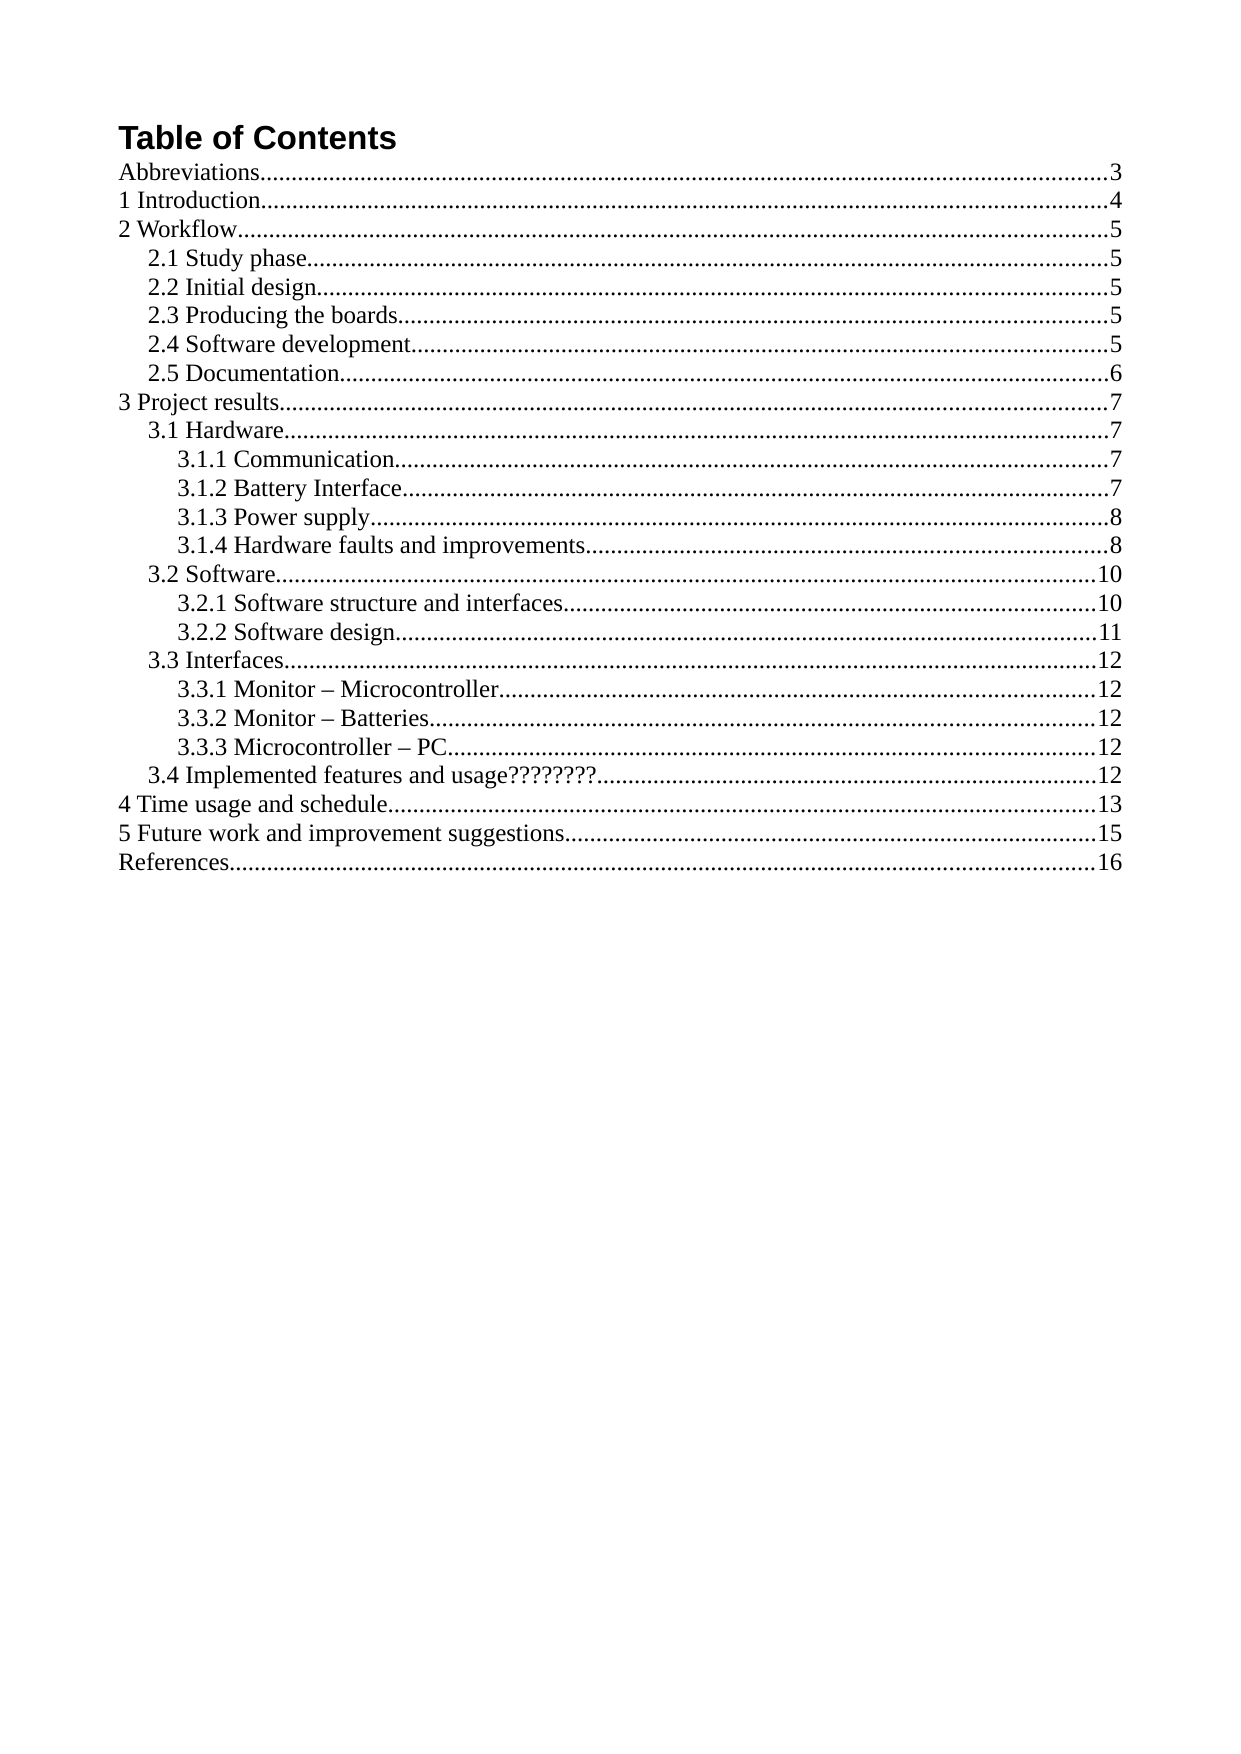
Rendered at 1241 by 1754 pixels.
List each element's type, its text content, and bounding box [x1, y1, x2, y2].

text 3.3 Interfaces 12 [148, 645, 1122, 674]
text 3.1.1 Communication 7 [177, 444, 1122, 473]
text 3.2 Software 10 [148, 559, 1122, 588]
text Abbreviations 3 [118, 157, 1122, 185]
text 3.1 Hardware 7 [148, 415, 1122, 444]
text 3.3.3 Microcontroller – PC 12 [177, 732, 1122, 760]
text 3.3.1 Monitor – Microcontroller 12 [177, 674, 1122, 703]
text 3.2.2 Software design 11 [177, 617, 1122, 645]
subtitle Table of Contents [118, 118, 1122, 157]
text 3.1.2 Battery Interface 7 [177, 473, 1122, 502]
text 3.1.3 Power supply 8 [177, 502, 1122, 530]
text 3.2.1 Software structure and interfaces 10 [177, 588, 1122, 617]
text 2.1 Study phase 5 [148, 243, 1122, 272]
text 3 Project results 7 [118, 387, 1122, 415]
text 2.3 Producing the boards 5 [148, 300, 1122, 329]
text 3.1.4 Hardware faults and improvements 8 [177, 530, 1122, 559]
text 1 Introduction 4 [118, 185, 1122, 214]
text 5 Future work and improvement suggestions 15 [118, 818, 1122, 847]
text 4 Time usage and schedule 13 [118, 789, 1122, 818]
text 2.4 Software development 5 [148, 329, 1122, 358]
text 3.3.2 Monitor – Batteries 12 [177, 703, 1122, 732]
text 2.5 Documentation 6 [148, 358, 1122, 387]
text 2.2 Initial design 5 [148, 272, 1122, 300]
text 3.4 Implemented features and usage???????? 12 [148, 760, 1122, 789]
text References 16 [118, 847, 1122, 875]
text 2 Workflow 5 [118, 214, 1122, 243]
